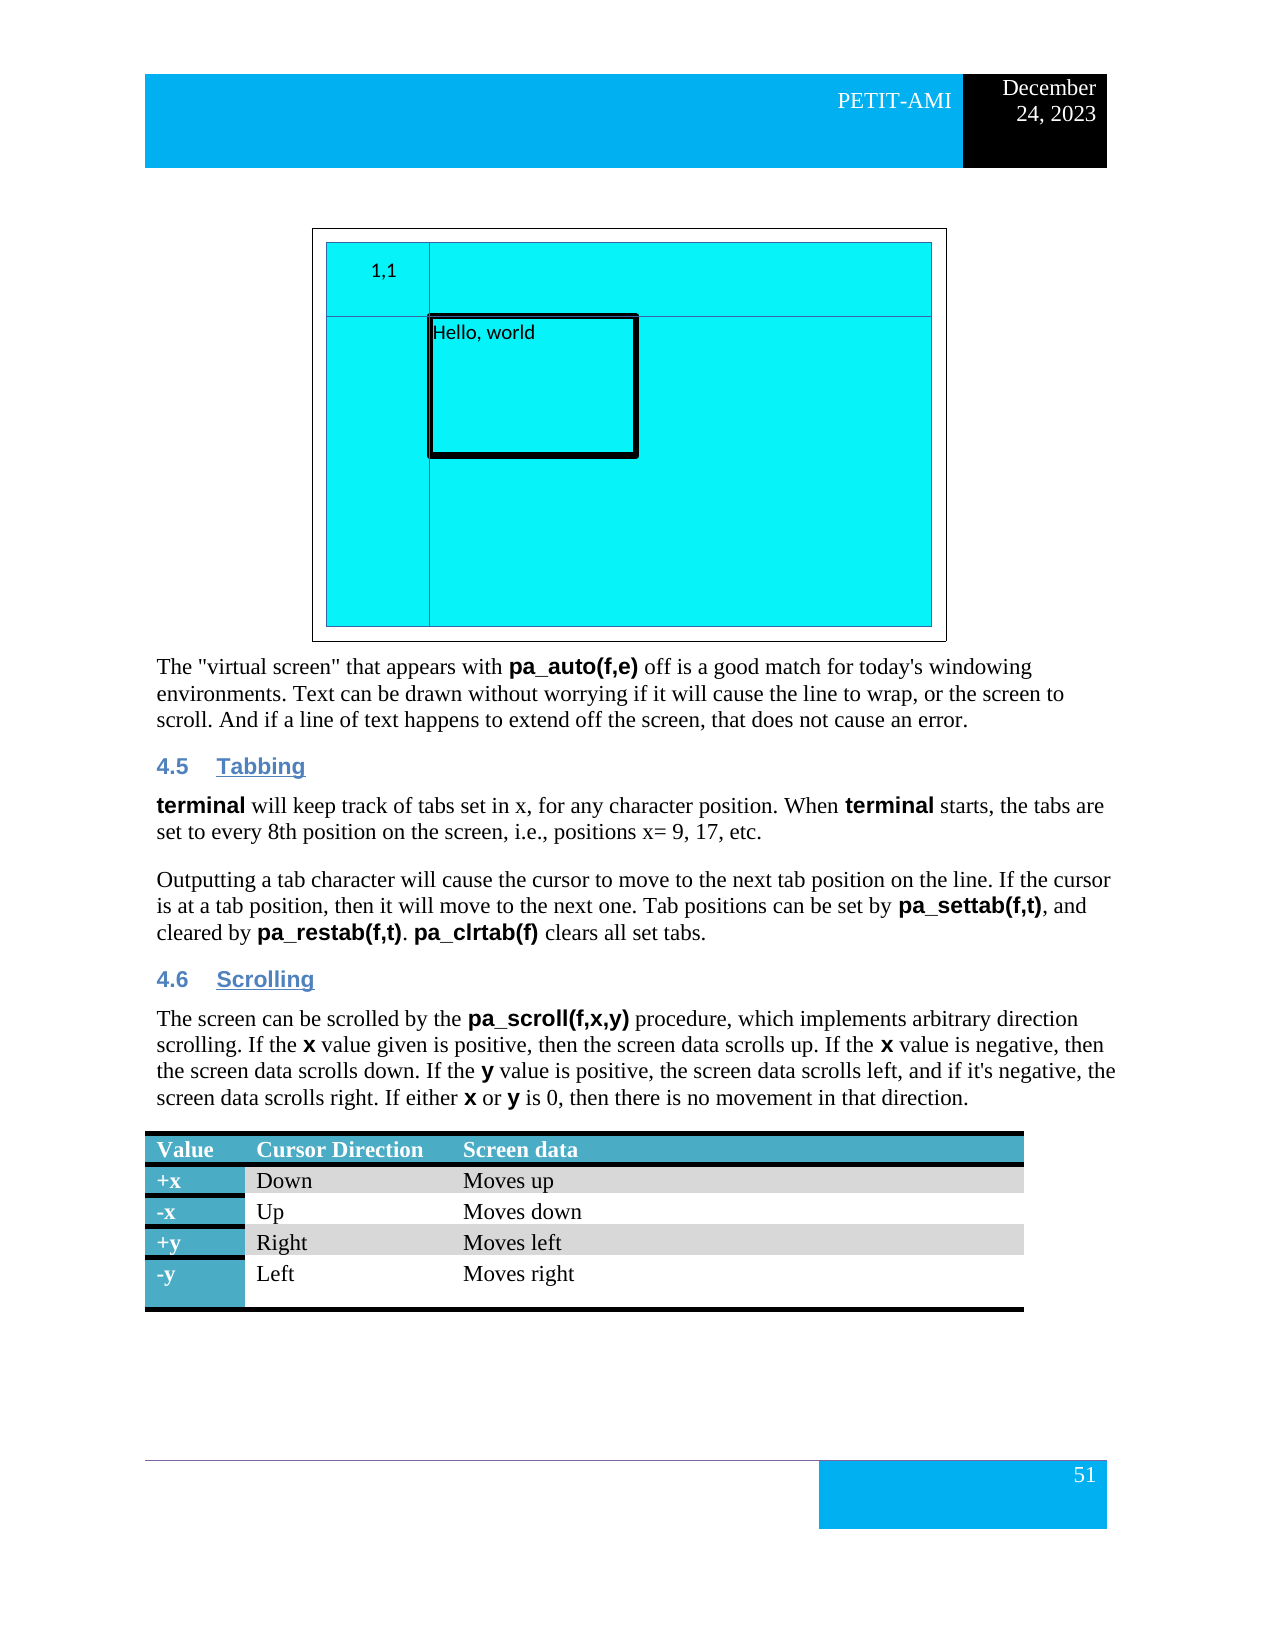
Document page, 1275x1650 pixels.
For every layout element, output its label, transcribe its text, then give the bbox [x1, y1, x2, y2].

subtitle Scrolling [156, 966, 1118, 992]
table_cell [145, 1167, 1024, 1307]
table_header [145, 1136, 1024, 1162]
text terminal will keep track of tabs set in x, for any character position. When terminal starts, the tabs are set to every 8th position on the screen, i.e., positions x= 9, 17, etc. [156, 792, 1118, 845]
text Outputting a tab character will cause the cursor to move to the next tab position on the line. If the cursor is at a tab position, then it will move to the next one. Tab positions can be set by pa_settab(f,t), and cleared by pa_restab(f,t). pa_clrtab(f) clears all set tabs. [156, 866, 1118, 945]
text The "virtual screen" that appears with pa_auto(f,e) off is a good match for today's windowing environments. Text can be drawn without worrying if it will cause the line to wrap, or the screen to scroll. And if a line of text happens to extend off the screen, that does not cause an error. [156, 215, 1118, 732]
text The screen can be scrolled by the pa_scroll(f,x,y) procedure, which implements arbitrary direction scrolling. If the x value given is positive, then the screen data scrolls up. If the x value is negative, then the screen data scrolls down. If the y value is positive, the screen data scrolls left, and if it's negative, the screen data scrolls right. If either x or y is 0, then there is no movement in that direction. [156, 1004, 1118, 1110]
subtitle Tabbing [156, 753, 1118, 779]
